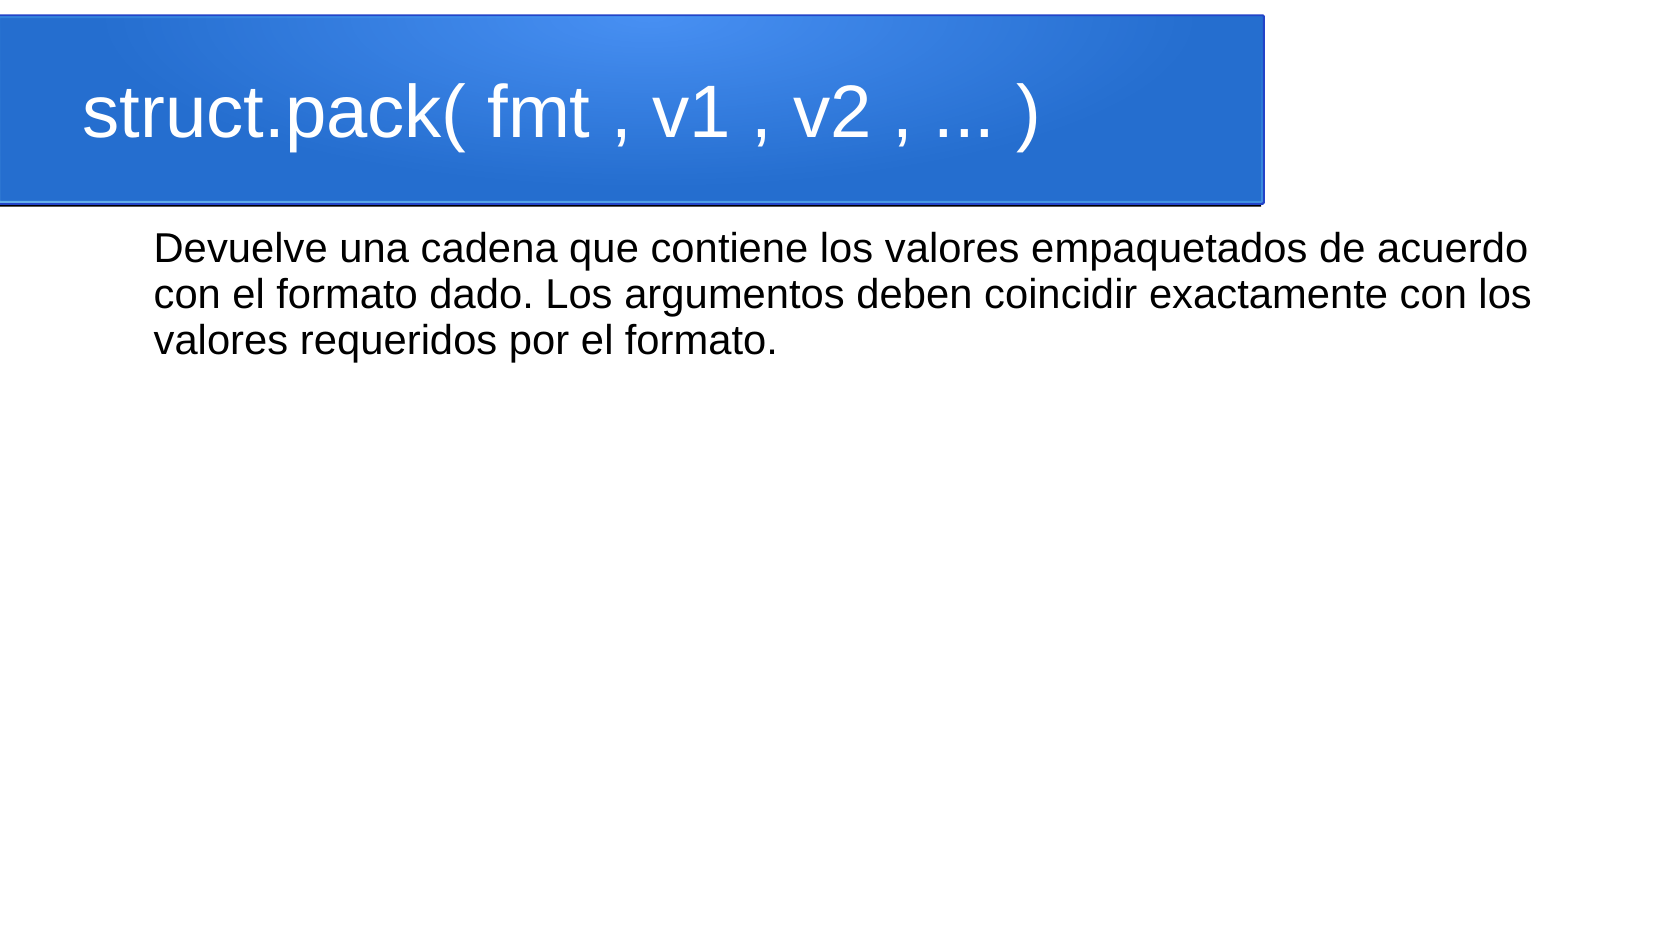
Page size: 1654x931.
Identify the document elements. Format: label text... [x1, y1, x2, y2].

list Devuelve una cadena que contiene los valores empaquetados de acuerdo con el formato dado. Los argumentos deben coincidir exactamente con los valores requeridos por el formato. [82, 224, 1571, 764]
title struct.pack( fmt , v1 , v2 , ... ) [82, 35, 1235, 189]
